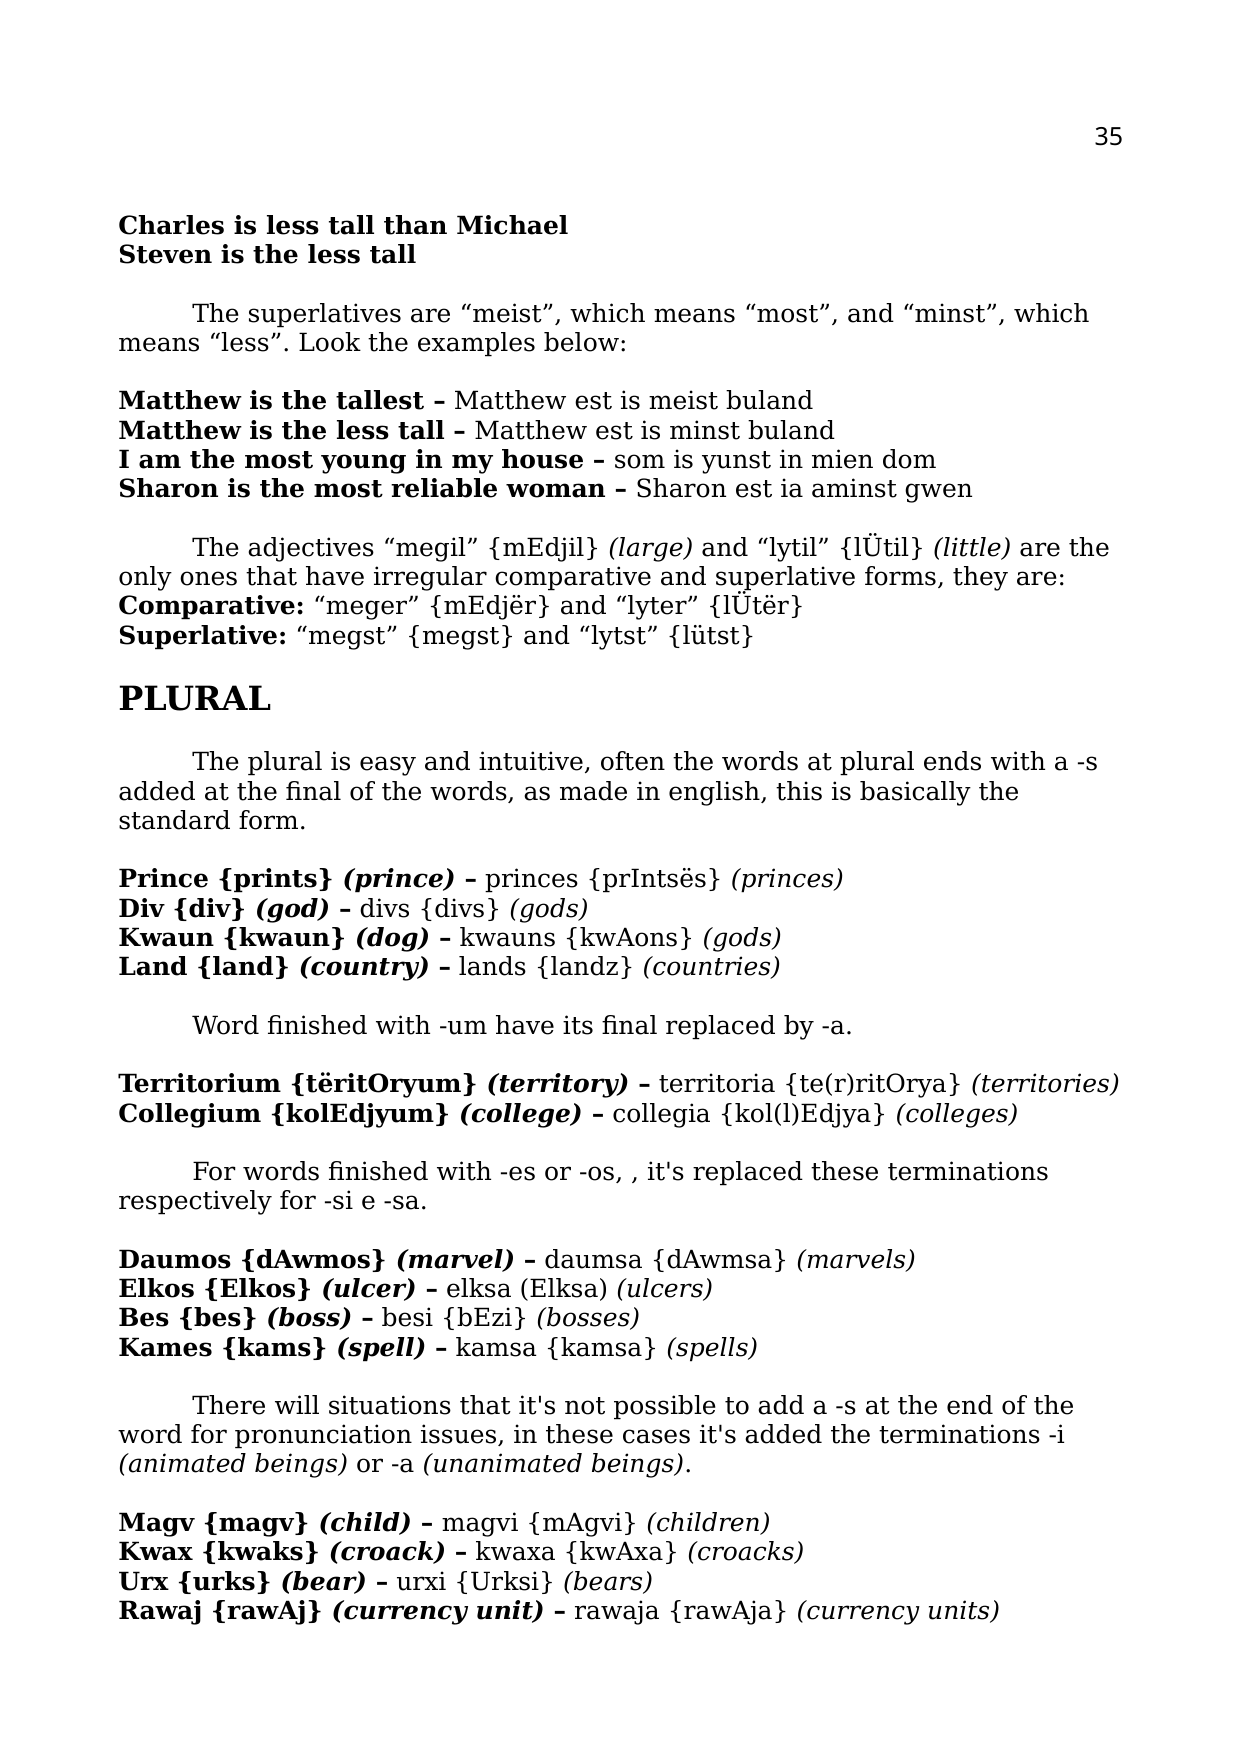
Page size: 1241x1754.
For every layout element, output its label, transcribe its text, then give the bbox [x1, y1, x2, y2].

text Sharon is the most reliable woman – Sharon est ia aminst gwen [118, 474, 1123, 504]
text Magv {magv} (child) – magvi {mAgvi} (children) [118, 1508, 1123, 1537]
text Kwaun {kwaun} (dog) – kwauns {kwAons} (gods) [118, 923, 1123, 952]
text Land {land} (country) – lands {landz} (countries) [118, 952, 1123, 982]
text For words finished with -es or -os, , it's replaced these terminations respectively for -si e -sa. [118, 1157, 1123, 1215]
text Rawaj {rawAj} (currency unit) – rawaja {rawAja} (currency units) [118, 1596, 1123, 1625]
text Matthew is the less tall – Matthew est is minst buland [118, 416, 1123, 445]
text Kames {kams} (spell) – kamsa {kamsa} (spells) [118, 1333, 1123, 1362]
text Prince {prints} (prince) – princes {prIntsës} (princes) [118, 864, 1123, 893]
text Bes {bes} (boss) – besi {bEzi} (bosses) [118, 1303, 1123, 1333]
text The superlatives are “meist”, which means “most”, and “minst”, which means “less”. Look the examples below: [118, 299, 1123, 357]
text Kwax {kwaks} (croack) – kwaxa {kwAxa} (croacks) [118, 1537, 1123, 1567]
text Div {div} (god) – divs {divs} (gods) [118, 893, 1123, 923]
text Superlative: “megst” {megst} and “lytst” {lütst} [118, 621, 1123, 650]
text Charles is less tall than Michael [118, 211, 1123, 240]
text Elkos {Elkos} (ulcer) – elksa (Elksa) (ulcers) [118, 1274, 1123, 1303]
text Comparative: “meger” {mEdjër} and “lyter” {lÜtër} [118, 591, 1123, 621]
subtitle PLURAL [118, 679, 1123, 718]
text Daumos {dAwmos} (marvel) – daumsa {dAwmsa} (marvels) [118, 1244, 1123, 1274]
text Matthew is the tallest – Matthew est is meist buland [118, 386, 1123, 416]
text Steven is the less tall [118, 240, 1123, 269]
text The adjectives “megil” {mEdjil} (large) and “lytil” {lÜtil} (little) are the only ones that have irregular comparative and superlative forms, they are: [118, 533, 1123, 591]
text I am the most young in my house – som is yunst in mien dom [118, 445, 1123, 474]
text Urx {urks} (bear) – urxi {Urksi} (bears) [118, 1567, 1123, 1596]
text There will situations that it's not possible to add a -s at the end of the word for pronunciation issues, in these cases it's added the terminations -i (animated beings) or -a (unanimated beings). [118, 1391, 1123, 1479]
text Collegium {kolEdjyum} (college) – collegia {kol(l)Edjya} (colleges) [118, 1098, 1123, 1128]
text Territorium {tëritOryum} (territory) – territoria {te(r)ritOrya} (territories) [118, 1069, 1123, 1098]
text The plural is easy and intuitive, often the words at plural ends with a -s added at the final of the words, as made in english, this is basically the standard form. [118, 747, 1123, 835]
text Word finished with -um have its final replaced by -a. [118, 1011, 1123, 1040]
